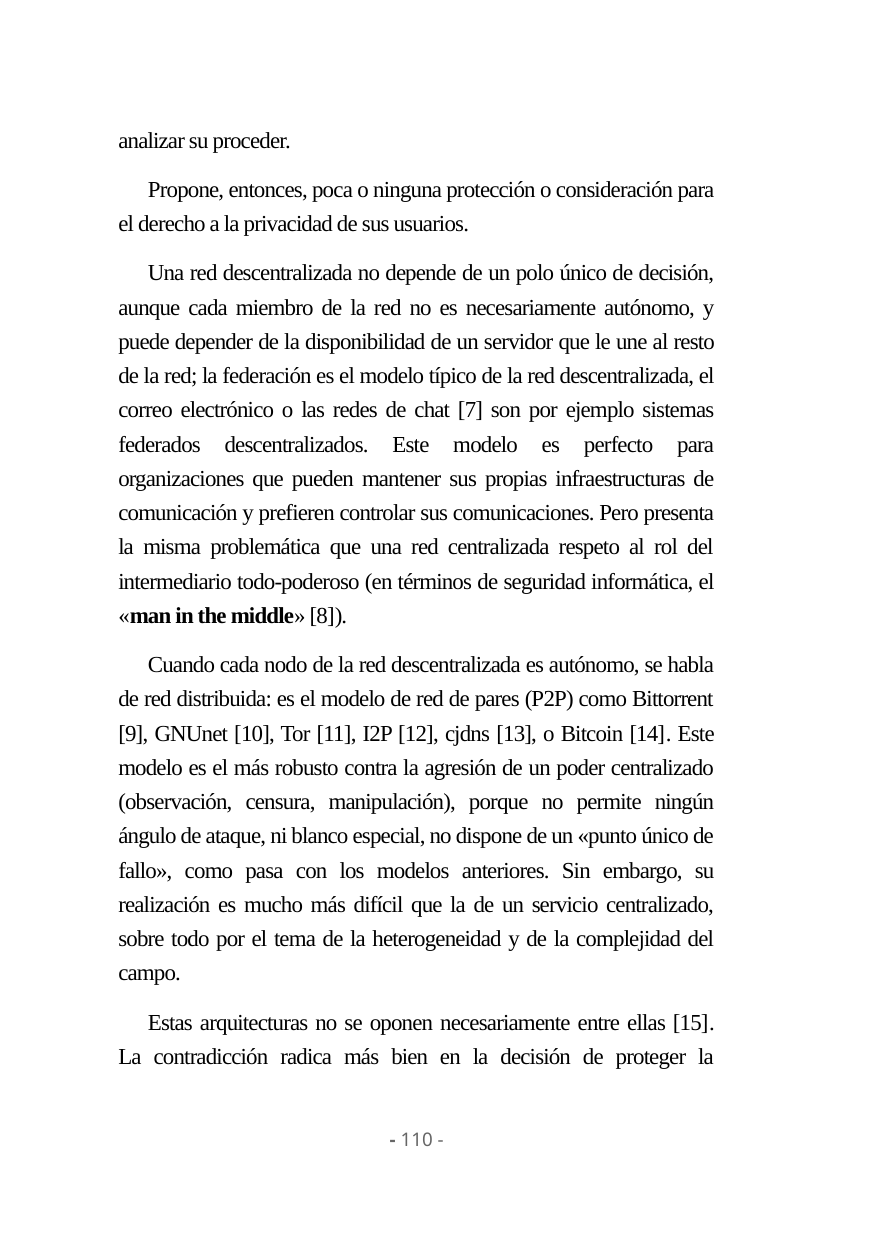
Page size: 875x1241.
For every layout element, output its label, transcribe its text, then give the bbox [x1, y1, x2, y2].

text Propone, entonces, poca o ninguna protección o consideración para el derecho a la privacidad de sus usuarios. [118, 170, 714, 238]
text Cuando cada nodo de la red descentralizada es autónomo, se habla de red distribuida: es el modelo de red de pares (P2P) como Bittorrent [9], GNUnet [10], Tor [11], I2P [12], cjdns [13], o Bitcoin [14]. Este modelo es el más robusto contra la agresión de un poder centralizado (observación, censura, manipulación), porque no permite ningún ángulo de ataque, ni blanco especial, no dispone de un «punto único de fallo», como pasa con los modelos anteriores. Sin embargo, su realización es mucho más difícil que la de un servicio centralizado, sobre todo por el tema de la heterogeneidad y de la complejidad del campo. [118, 645, 714, 988]
text analizar su proceder. [118, 121, 714, 155]
text Estas arquitecturas no se oponen necesariamente entre ellas [15]. La contradicción radica más bien en la decisión de proteger la [118, 1002, 714, 1071]
text Una red descentralizada no depende de un polo único de decisión, aunque cada miembro de la red no es necesariamente autónomo, y puede depender de la disponibilidad de un servidor que le une al resto de la red; la federación es el modelo típico de la red descentralizada, el correo electrónico o las redes de chat [7] son por ejemplo sistemas federados descentralizados. Este modelo es perfecto para organizaciones que pueden mantener sus propias infraestructuras de comunicación y prefieren controlar sus comunicaciones. Pero presenta la misma problemática que una red centralizada respeto al rol del intermediario todo-poderoso (en términos de seguridad informática, el «man in the middle» [8]). [118, 253, 714, 630]
